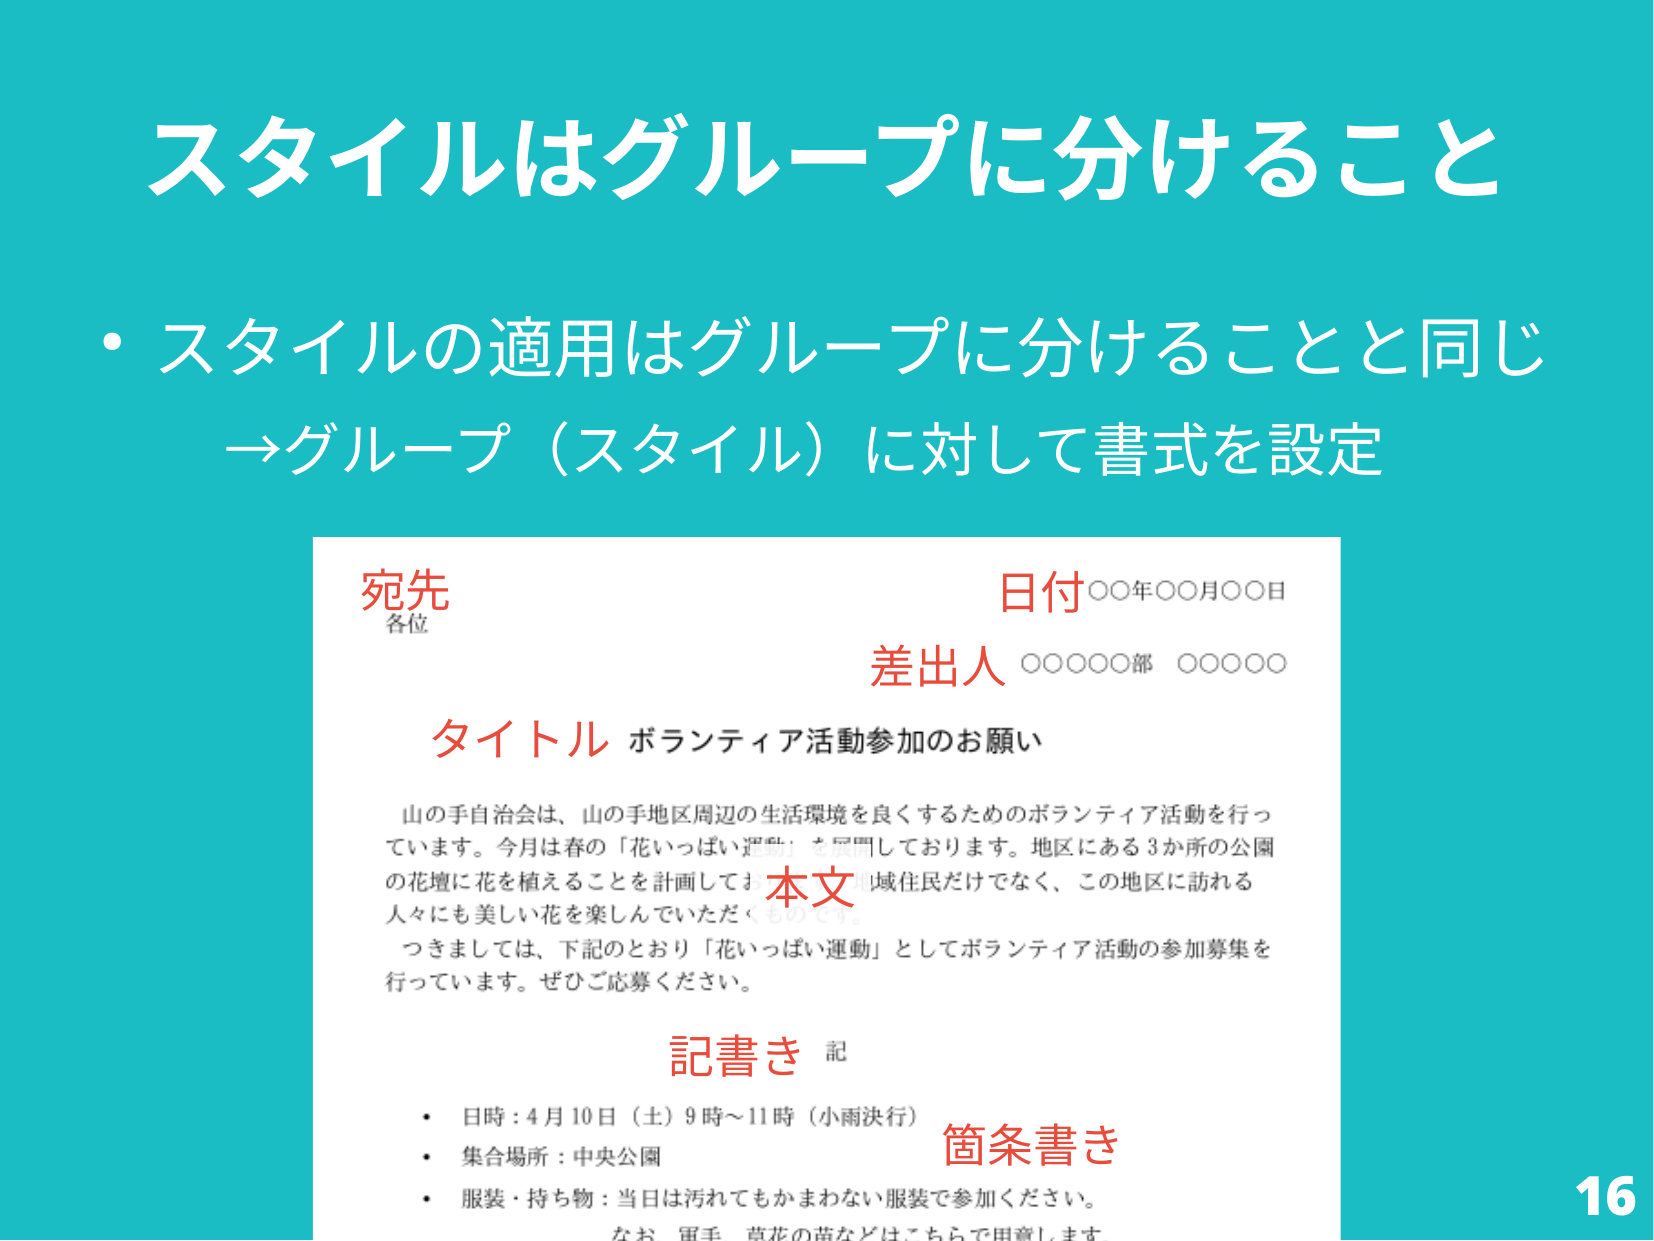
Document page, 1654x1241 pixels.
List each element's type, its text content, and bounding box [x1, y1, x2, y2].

text_box 記書き [653, 1063, 821, 1093]
title スタイルはグループに分けること [82, 49, 1571, 257]
text_box 箇条書き [927, 1101, 1140, 1181]
list スタイルの適用はグループに分けることと同じ →グループ（スタイル）に対して書式を設定 [82, 295, 1571, 1063]
picture [312, 1063, 1341, 1241]
